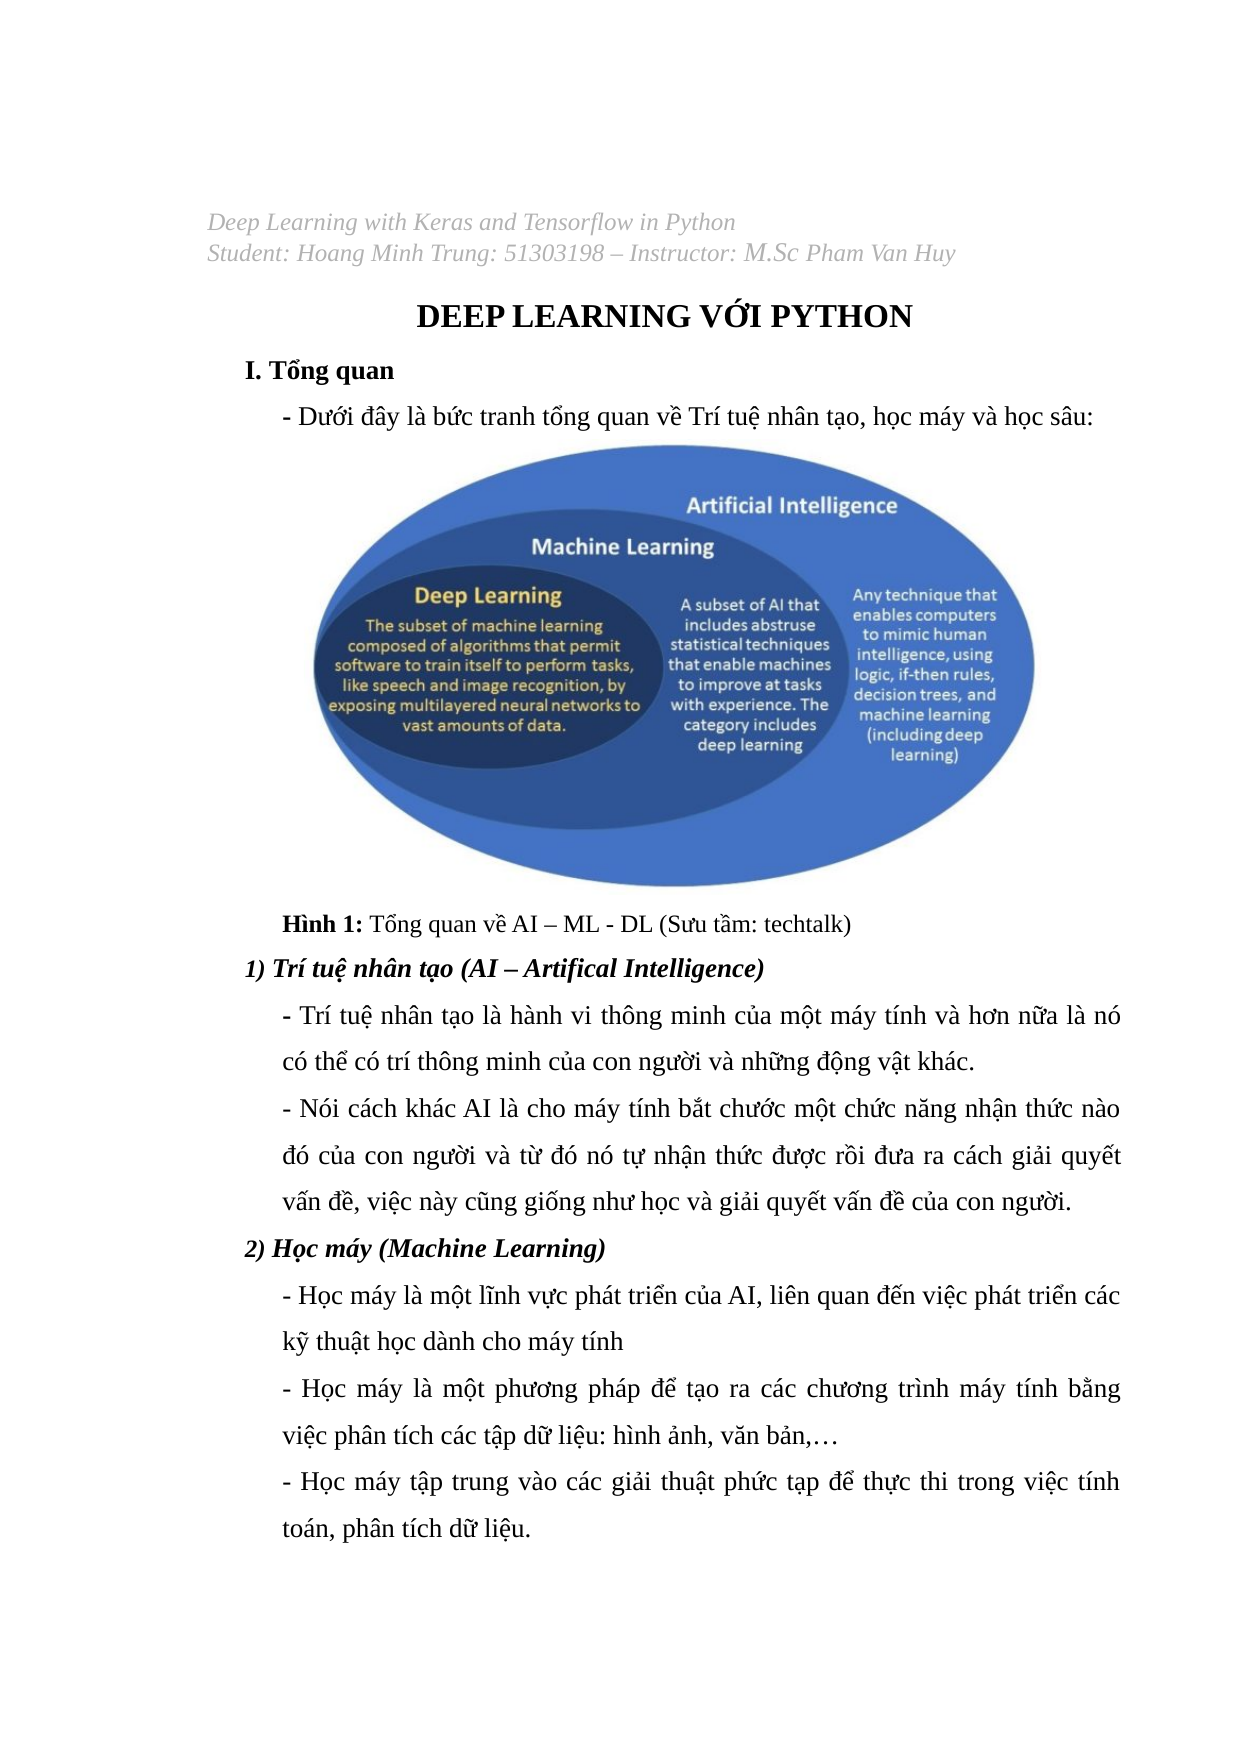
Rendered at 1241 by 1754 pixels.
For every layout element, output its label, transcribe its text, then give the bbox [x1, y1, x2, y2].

list - Nói cách khác AI là cho máy tính bắt chước một chức năng nhận thức nào đó của con người và từ đó nó tự nhận thức được rồi đưa ra cách giải quyết vấn đề, việc này cũng giống như học và giải quyết vấn đề của con người. [244, 1092, 1122, 1217]
list Tổng quan [244, 354, 1122, 385]
list Trí tuệ nhân tạo (AI – Artifical Intelligence) [244, 952, 1122, 983]
list Học máy (Machine Learning) [244, 1232, 1122, 1263]
picture [303, 439, 1042, 895]
list - Học máy tập trung vào các giải thuật phức tạp để thực thi trong việc tính toán, phân tích dữ liệu. [244, 1465, 1122, 1543]
list - Dưới đây là bức tranh tổng quan về Trí tuệ nhân tạo, học máy và học sâu: [244, 401, 1122, 432]
list Hình 1: Tổng quan về AI – ML - DL (Sưu tầm: techtalk) [244, 895, 1122, 938]
text DEEP LEARNING VỚI PYTHON [207, 296, 1122, 335]
list - Học máy là một lĩnh vực phát triển của AI, liên quan đến việc phát triển các kỹ thuật học dành cho máy tính [244, 1279, 1122, 1357]
list - Học máy là một phương pháp để tạo ra các chương trình máy tính bằng việc phân tích các tập dữ liệu: hình ảnh, văn bản,… [244, 1372, 1122, 1450]
list - Trí tuệ nhân tạo là hành vi thông minh của một máy tính và hơn nữa là nó có thể có trí thông minh của con người và những động vật khác. [244, 999, 1122, 1077]
